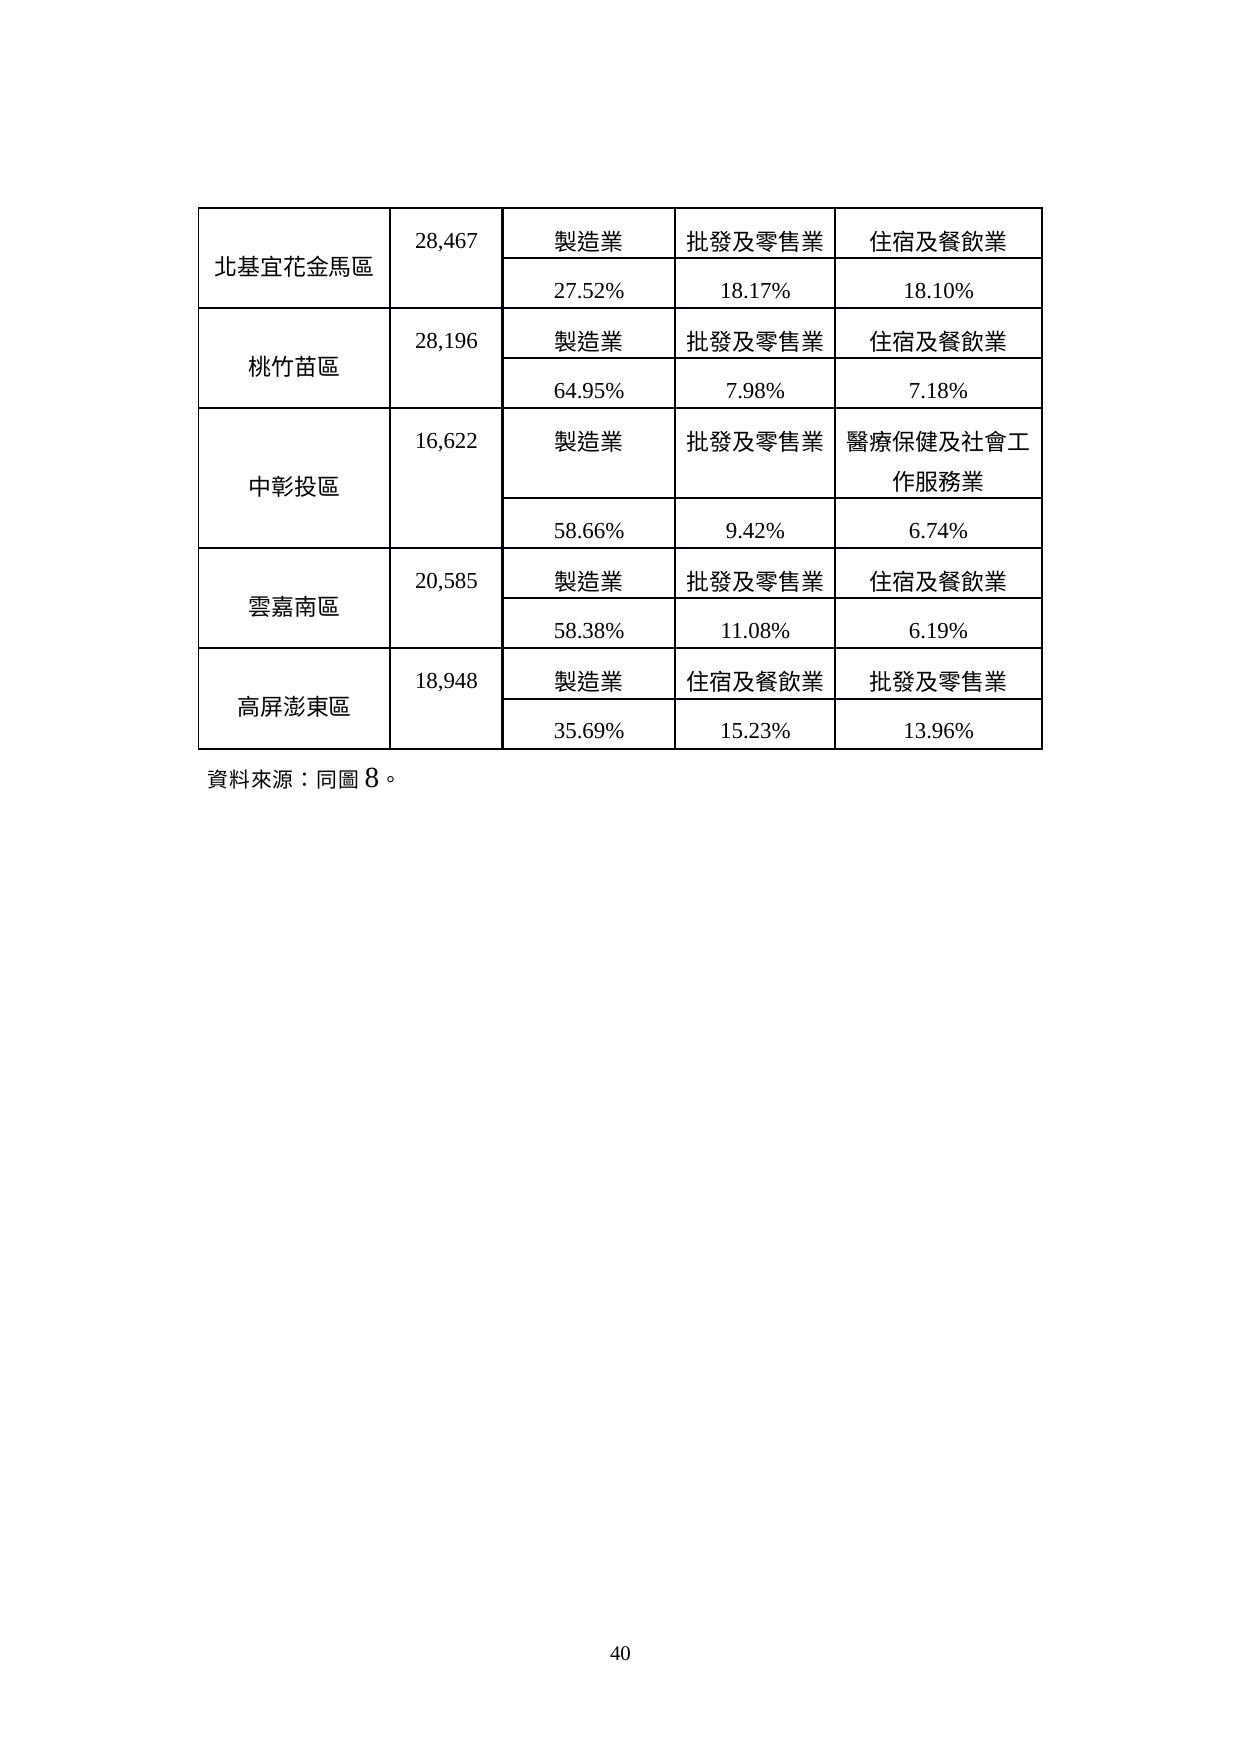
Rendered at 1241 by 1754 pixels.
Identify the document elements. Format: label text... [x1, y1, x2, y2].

table_cell 批發及零售業 [676, 409, 834, 497]
table_cell 批發及零售業 [836, 649, 1041, 697]
table_cell 20,585 [391, 549, 501, 647]
table_cell 製造業 [504, 649, 674, 697]
table_cell 18.10% [836, 259, 1041, 307]
table_cell 16,622 [391, 409, 501, 547]
table_cell 13.96% [836, 700, 1041, 747]
table_cell 批發及零售業 [676, 309, 834, 357]
table_cell 中彰投區 [199, 409, 389, 547]
table_cell 58.66% [504, 499, 674, 547]
table_cell 住宿及餐飲業 [836, 209, 1041, 257]
table_cell 製造業 [504, 409, 674, 497]
table_cell 9.42% [676, 499, 834, 547]
table_cell 批發及零售業 [676, 549, 834, 597]
table_cell 製造業 [504, 209, 674, 257]
table_cell 18,948 [391, 649, 501, 747]
table_cell 35.69% [504, 700, 674, 747]
table_cell 18.17% [676, 259, 834, 307]
table_cell 桃竹苗區 [199, 309, 389, 407]
table_cell 7.18% [836, 359, 1041, 407]
table_cell 批發及零售業 [676, 209, 834, 257]
table_cell 6.19% [836, 599, 1041, 647]
table_cell 製造業 [504, 549, 674, 597]
table_cell 58.38% [504, 599, 674, 647]
table_cell 醫療保健及社會工作服務業 [836, 409, 1041, 497]
table_cell 雲嘉南區 [199, 549, 389, 647]
table_cell 住宿及餐飲業 [676, 649, 834, 697]
table_cell 高屏澎東區 [199, 649, 389, 747]
table_cell 11.08% [676, 599, 834, 647]
table_cell 6.74% [836, 499, 1041, 547]
table_cell 北基宜花金馬區 [199, 209, 389, 307]
table_cell 7.98% [676, 359, 834, 407]
table_cell 製造業 [504, 309, 674, 357]
table_cell 28,196 [391, 309, 501, 407]
text 資料來源：同圖8。 [207, 749, 1063, 789]
table_cell 住宿及餐飲業 [836, 309, 1041, 357]
table_cell 15.23% [676, 700, 834, 747]
table_cell 27.52% [504, 259, 674, 307]
table_cell 住宿及餐飲業 [836, 549, 1041, 597]
table_cell 64.95% [504, 359, 674, 407]
table_cell 28,467 [391, 209, 501, 307]
